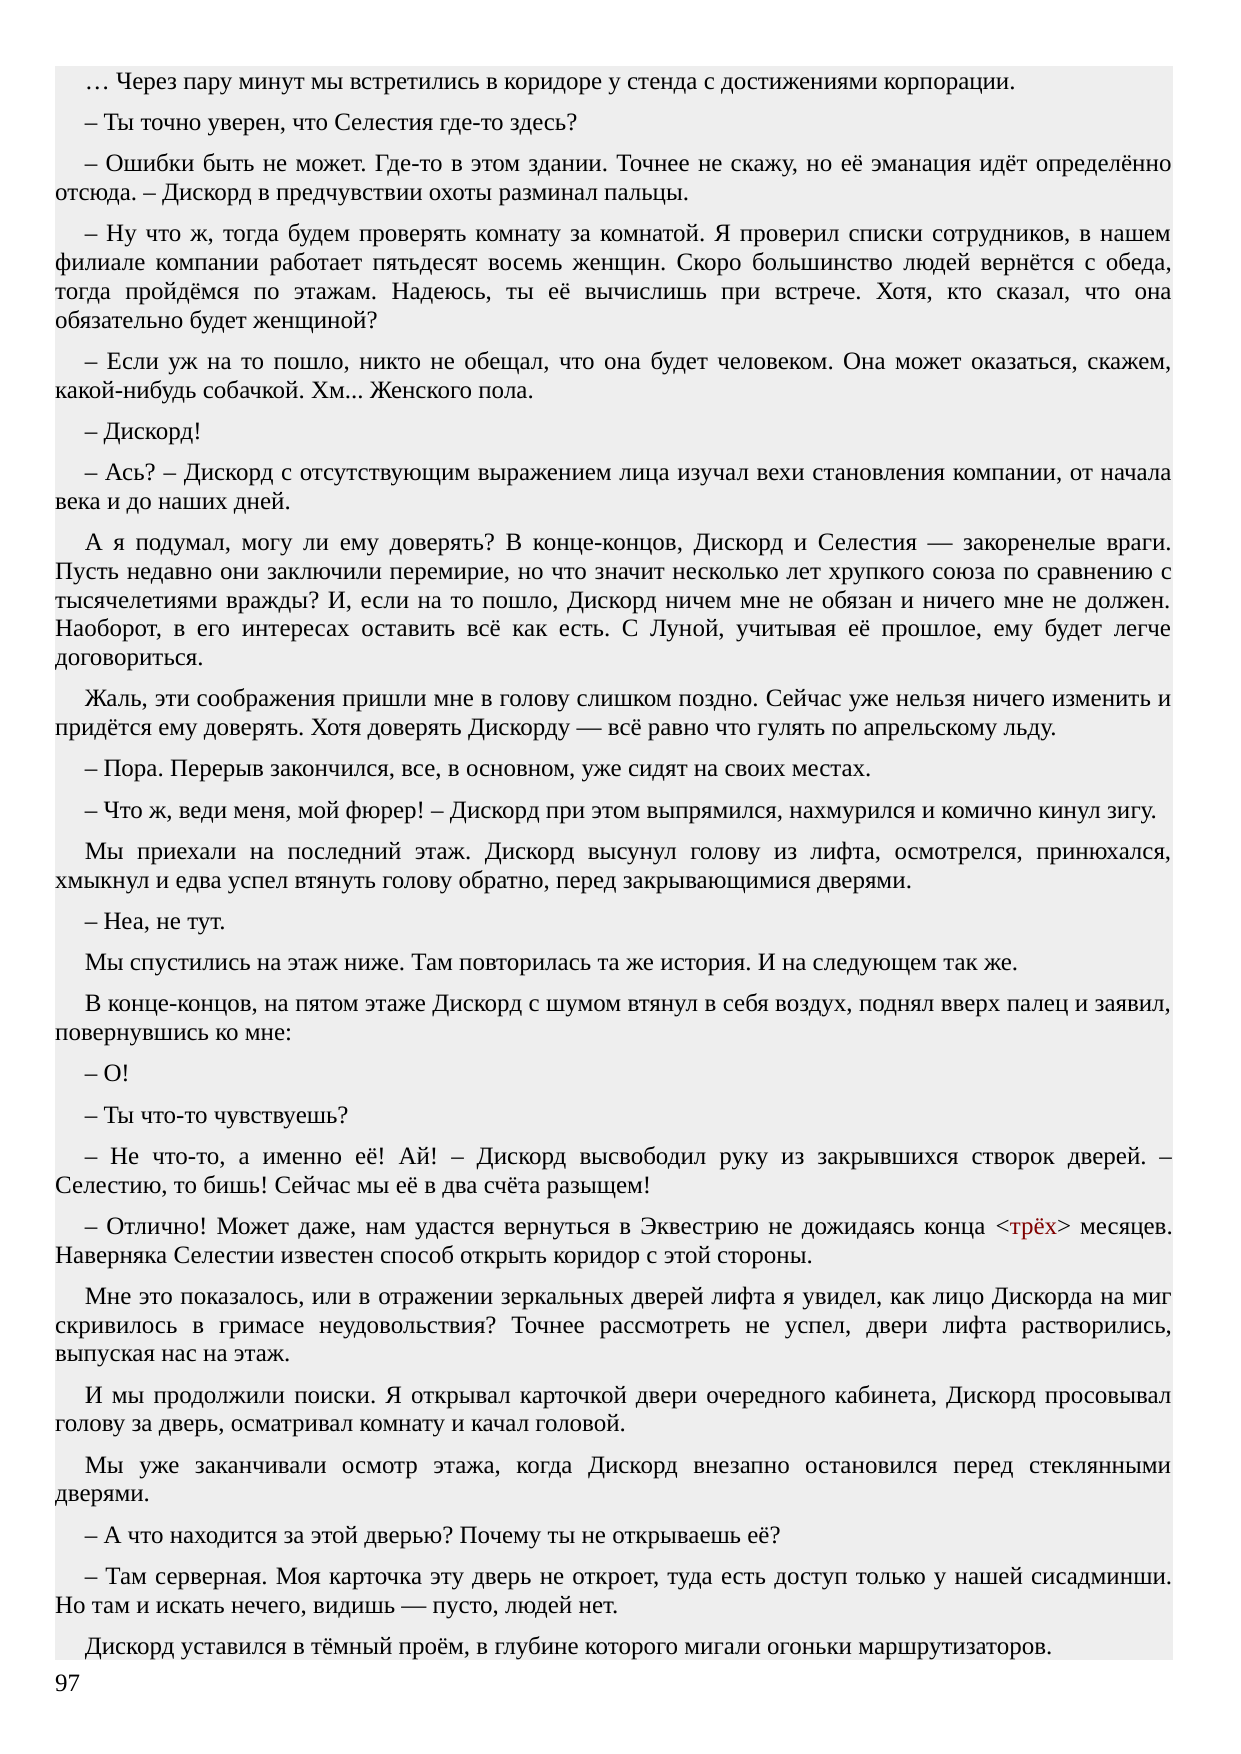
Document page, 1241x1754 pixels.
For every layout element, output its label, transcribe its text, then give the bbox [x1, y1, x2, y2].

text Мы спустились на этаж ниже. Там повторилась та же история. И на следующем так же. [55, 947, 1173, 976]
text – А что находится за этой дверью? Почему ты не открываешь её? [55, 1520, 1173, 1548]
text В конце-концов, на пятом этаже Дискорд с шумом втянул в себя воздух, поднял вверх палец и заявил, повернувшись ко мне: [55, 988, 1173, 1046]
text Мне это показалось, или в отражении зеркальных дверей лифта я увидел, как лицо Дискорда на миг скривилось в гримасе неудовольствия? Точнее рассмотреть не успел, двери лифта растворились, выпуская нас на этаж. [55, 1281, 1173, 1367]
text – Не что-то, а именно её! Ай! – Дискорд высвободил руку из закрывшихся створок дверей. – Селестию, то бишь! Сейчас мы её в два счёта разыщем! [55, 1141, 1173, 1198]
text Мы приехали на последний этаж. Дискорд высунул голову из лифта, осмотрелся, принюхался, хмыкнул и едва успел втянуть голову обратно, перед закрывающимися дверями. [55, 836, 1173, 893]
text … Через пару минут мы встретились в коридоре у стенда с достижениями корпорации. [55, 66, 1173, 95]
text – Ты точно уверен, что Селестия где-то здесь? [55, 107, 1173, 136]
text Мы уже заканчивали осмотр этажа, когда Дискорд внезапно остановился перед стеклянными дверями. [55, 1450, 1173, 1507]
text – Если уж на то пошло, никто не обещал, что она будет человеком. Она может оказаться, скажем, какой-нибудь собачкой. Хм... Женского пола. [55, 346, 1173, 403]
text – Ну что ж, тогда будем проверять комнату за комнатой. Я проверил списки сотрудников, в нашем филиале компании работает пятьдесят восемь женщин. Скоро большинство людей вернётся с обеда, тогда пройдёмся по этажам. Надеюсь, ты её вычислишь при встрече. Хотя, кто сказал, что она обязательно будет женщиной? [55, 218, 1173, 333]
text – Ась? – Дискорд с отсутствующим выражением лица изучал вехи становления компании, от начала века и до наших дней. [55, 457, 1173, 515]
text Дискорд уставился в тёмный проём, в глубине которого мигали огоньки маршрутизаторов. [55, 1631, 1173, 1660]
text – Что ж, веди меня, мой фюрер! – Дискорд при этом выпрямился, нахмурился и комично кинул зигу. [55, 795, 1173, 823]
text – Неа, не тут. [55, 906, 1173, 935]
text – Дискорд! [55, 416, 1173, 445]
text – Ошибки быть не может. Где-то в этом здании. Точнее не скажу, но её эманация идёт определённо отсюда. – Дискорд в предчувствии охоты разминал пальцы. [55, 148, 1173, 206]
text – Отлично! Может даже, нам удастся вернуться в Эквестрию не дожидаясь конца <трёх> месяцев. Наверняка Селестии известен способ открыть коридор с этой стороны. [55, 1211, 1173, 1268]
text Жаль, эти соображения пришли мне в голову слишком поздно. Сейчас уже нельзя ничего изменить и придётся ему доверять. Хотя доверять Дискорду — всё равно что гулять по апрельскому льду. [55, 683, 1173, 741]
text – Там серверная. Моя карточка эту дверь не откроет, туда есть доступ только у нашей сисадминши. Но там и искать нечего, видишь — пусто, людей нет. [55, 1561, 1173, 1618]
text А я подумал, могу ли ему доверять? В конце-концов, Дискорд и Селестия — закоренелые враги. Пусть недавно они заключили перемирие, но что значит несколько лет хрупкого союза по сравнению с тысячелетиями вражды? И, если на то пошло, Дискорд ничем мне не обязан и ничего мне не должен. Наоборот, в его интересах оставить всё как есть. С Луной, учитывая её прошлое, ему будет легче договориться. [55, 527, 1173, 671]
text И мы продолжили поиски. Я открывал карточкой двери очередного кабинета, Дискорд просовывал голову за дверь, осматривал комнату и качал головой. [55, 1380, 1173, 1437]
text – Пора. Перерыв закончился, все, в основном, уже сидят на своих местах. [55, 753, 1173, 782]
text – О! [55, 1058, 1173, 1087]
text – Ты что-то чувствуешь? [55, 1100, 1173, 1128]
